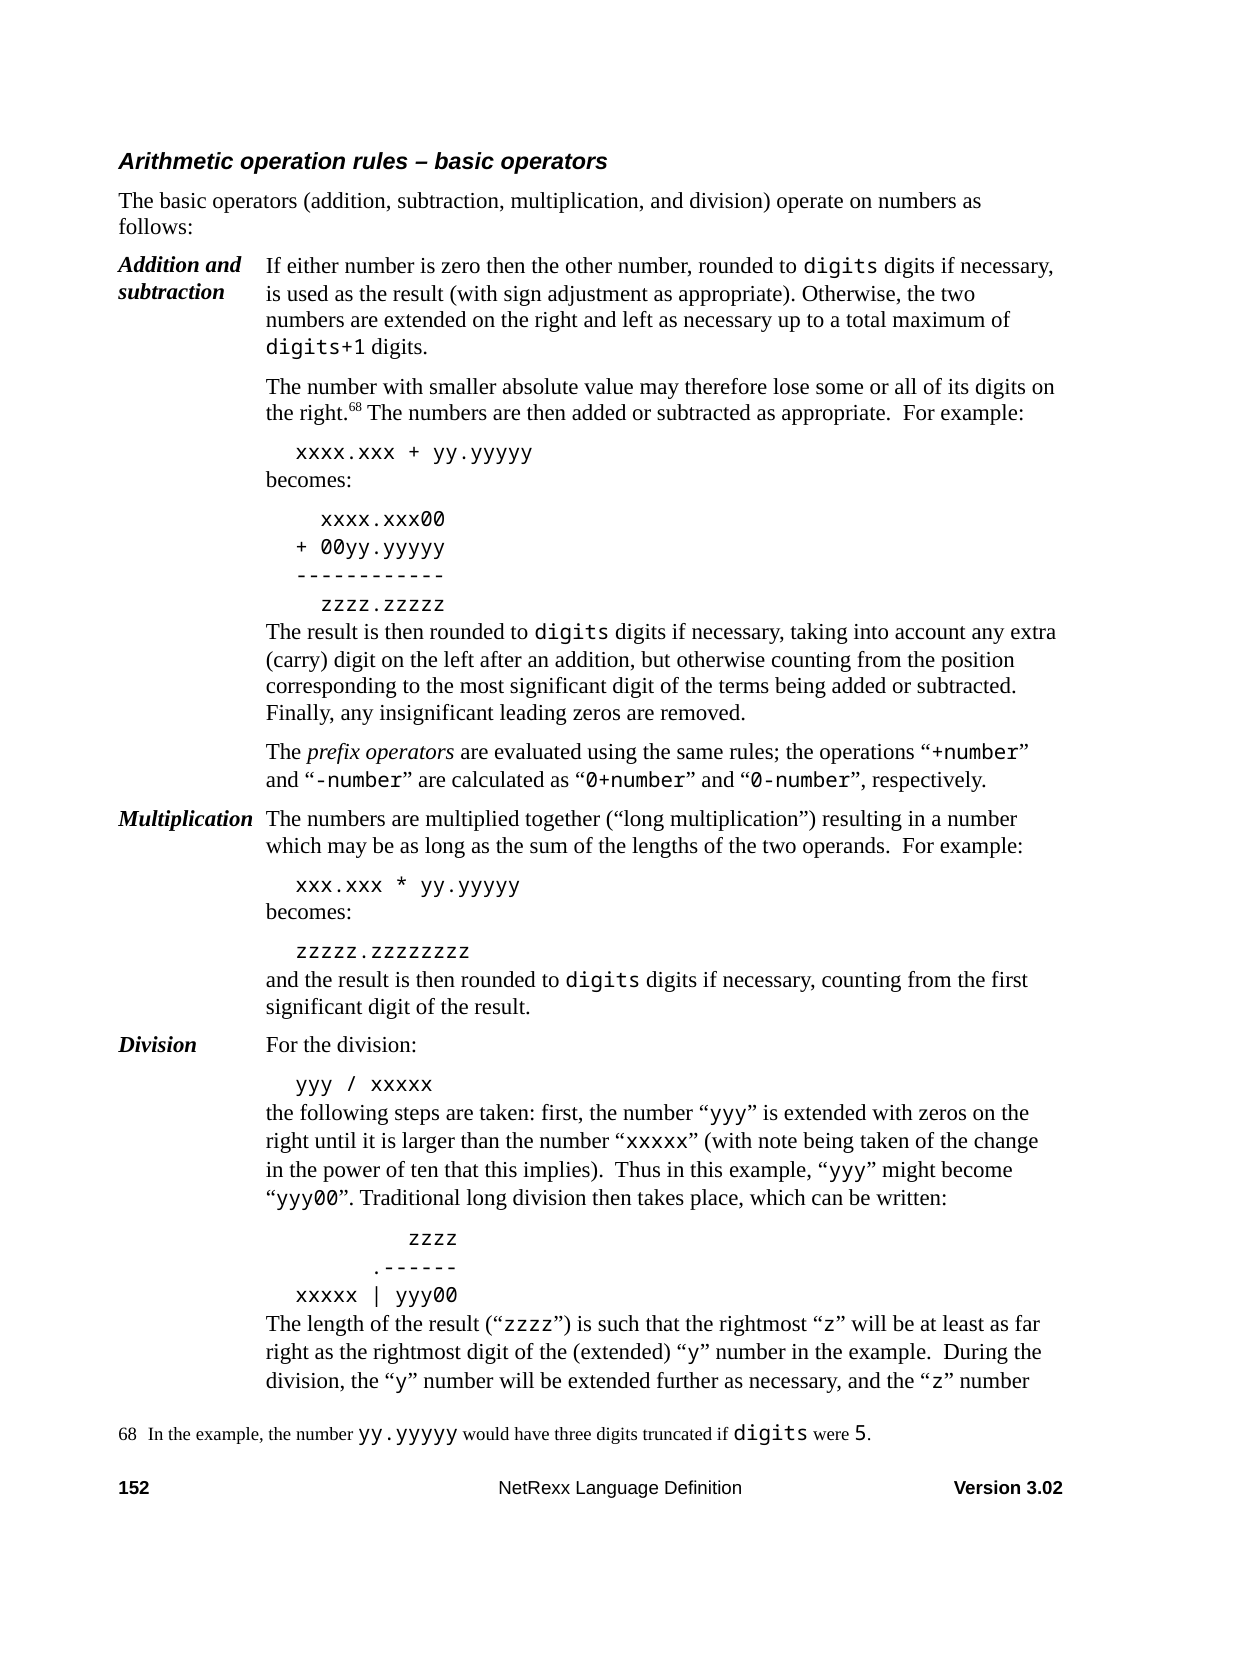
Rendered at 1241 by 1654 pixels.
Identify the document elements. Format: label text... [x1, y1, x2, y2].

table_cell Multiplication [118, 805, 266, 1031]
table_cell For the division: yyy / xxxxx the following steps are taken: first, the number “yyy” is extended with zeros on the right until it is larger than the number “xxxxx” (with note being taken of the change in the power of ten that this implies). Thus in this example, “yyy” might become “yyy00”. Traditional long division then takes place, which can be written: zzzz .------ xxxxx | yyy00 The length of the result (“zzzz”) is such that the rightmost “z” will be at least as far right as the rightmost digit of the (extended) “y” number in the example. During the division, the “y” number will be extended further as necessary, and the “z” number [266, 1031, 1063, 1394]
text The basic operators (addition, subtraction, multiplication, and division) operate on numbers as follows: [118, 187, 1063, 239]
table_header Addition and subtraction [118, 251, 266, 805]
table_cell Division [118, 1031, 266, 1394]
subtitle Arithmetic operation rules – basic operators [118, 148, 1063, 174]
table_header If either number is zero then the other number, rounded to digits digits if necessary, is used as the result (with sign adjustment as appropriate). Otherwise, the two numbers are extended on the right and left as necessary up to a total maximum of digits+1 digits. The number with smaller absolute value may therefore lose some or all of its digits on the right. The numbers are then added or subtracted as appropriate. For example: xxxx.xxx + yy.yyyyy becomes: xxxx.xxx00 + 00yy.yyyyy ------------ zzzz.zzzzz The result is then rounded to digits digits if necessary, taking into account any extra (carry) digit on the left after an addition, but otherwise counting from the position corresponding to the most significant digit of the terms being added or subtracted. Finally, any insignificant leading zeros are removed. The prefix operators are evaluated using the same rules; the operations “+number” and “-number” are calculated as “0+number” and “0-number”, respectively. [266, 251, 1063, 805]
table_cell The numbers are multiplied together (“long multiplication”) resulting in a number which may be as long as the sum of the lengths of the two operands. For example: xxx.xxx * yy.yyyyy becomes: zzzzz.zzzzzzzz and the result is then rounded to digits digits if necessary, counting from the first significant digit of the result. [266, 805, 1063, 1031]
